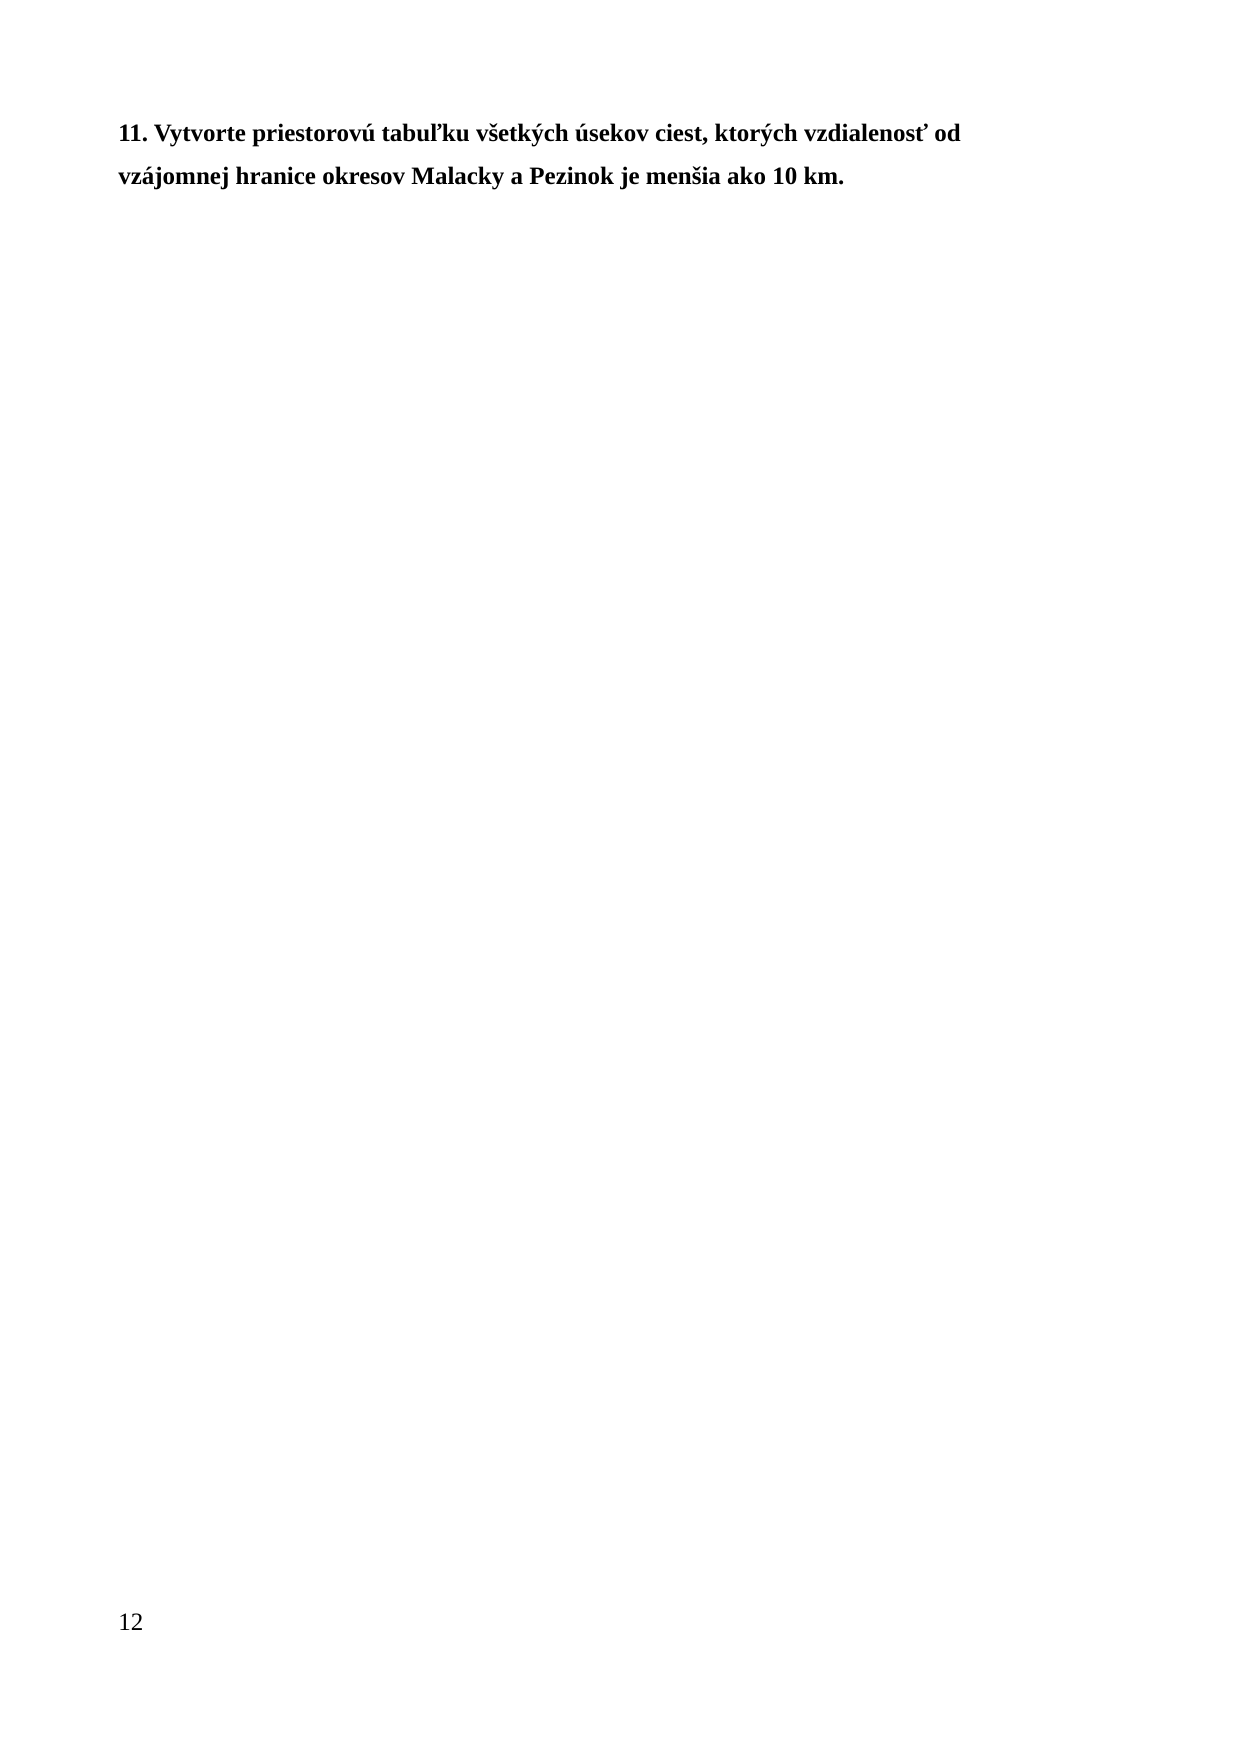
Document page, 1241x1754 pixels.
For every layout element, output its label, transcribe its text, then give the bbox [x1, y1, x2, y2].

text vzájomnej hranice okresov Malacky a Pezinok je menšia ako 10 km. [118, 161, 1122, 190]
text 11. Vytvorte priestorovú tabuľku všetkých úsekov ciest, ktorých vzdialenosť od [118, 118, 1122, 147]
